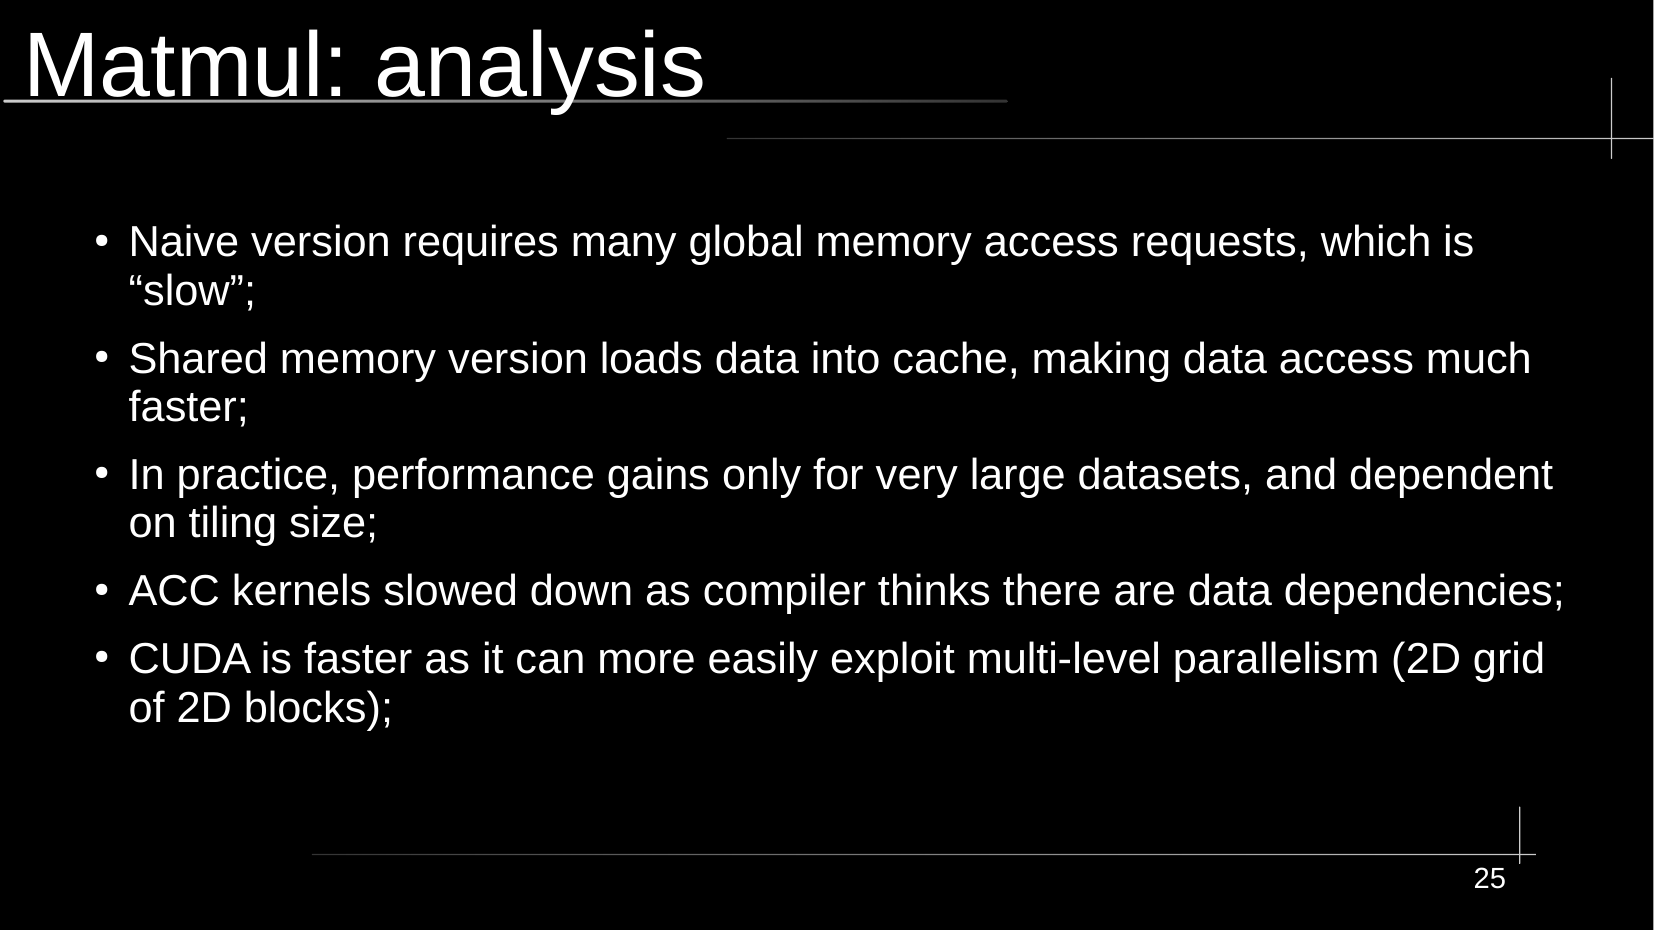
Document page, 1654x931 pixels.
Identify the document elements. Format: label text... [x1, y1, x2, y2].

list Naive version requires many global memory access requests, which is “slow”; Shared memory version loads data into cache, making data access much faster; In practice, performance gains only for very large datasets, and dependent on tiling size; ACC kernels slowed down as compiler thinks there are data dependencies; CUDA is faster as it can more easily exploit multi-level parallelism (2D grid of 2D blocks); [82, 217, 1571, 758]
title Matmul: analysis [23, 11, 1589, 119]
